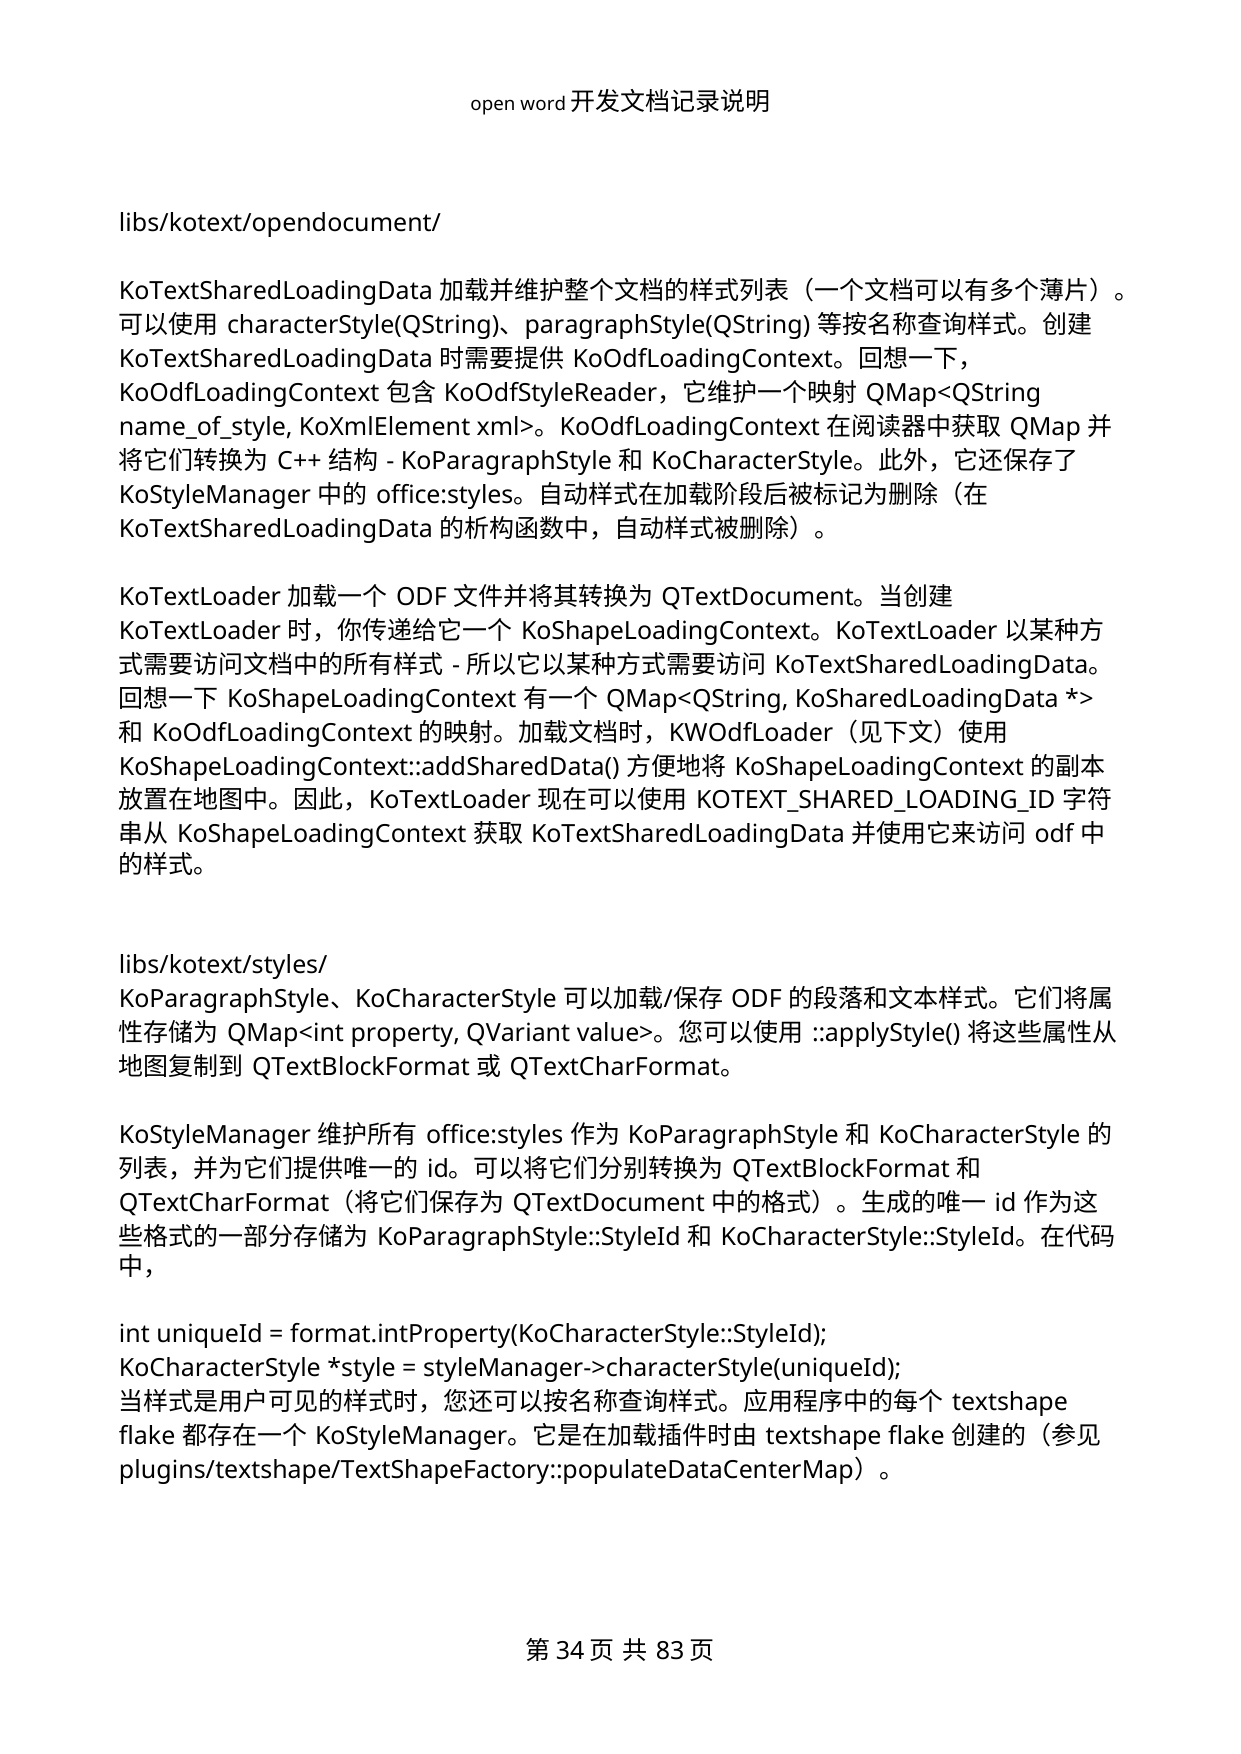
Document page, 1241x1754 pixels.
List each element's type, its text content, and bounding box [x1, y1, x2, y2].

text 当样式是用户可见的样式时，您还可以按名称查询样式。应用程序中的每个 textshape flake 都存在一个 KoStyleManager。它是在加载插件时由 textshape flake 创建的（参见 plugins/textshape/TextShapeFactory::populateDataCenterMap）。 [119, 1384, 1121, 1486]
text libs/kotext/styles/ [119, 947, 1121, 981]
text libs/kotext/opendocument/ [119, 205, 1121, 239]
text KoCharacterStyle *style = styleManager->characterStyle(uniqueId); [119, 1350, 1121, 1384]
text KoTextLoader 加载一个 ODF 文件并将其转换为 QTextDocument。当创建 KoTextLoader 时，你传递给它一个 KoShapeLoadingContext。KoTextLoader 以某种方式需要访问文档中的所有样式 - 所以它以某种方式需要访问 KoTextSharedLoadingData。回想一下 KoShapeLoadingContext 有一个 QMap<QString, KoSharedLoadingData *> 和 KoOdfLoadingContext 的映射。加载文档时，KWOdfLoader（见下文）使用 KoShapeLoadingContext::addSharedData() 方便地将 KoShapeLoadingContext 的副本放置在地图中。因此，KoTextLoader 现在可以使用 KOTEXT_SHARED_LOADING_ID 字符串从 KoShapeLoadingContext 获取 KoTextSharedLoadingData 并使用它来访问 odf 中的样式。 [119, 579, 1121, 879]
text KoStyleManager 维护所有 office:styles 作为 KoParagraphStyle 和 KoCharacterStyle 的列表，并为它们提供唯一的 id。可以将它们分别转换为 QTextBlockFormat 和 QTextCharFormat（将它们保存为 QTextDocument 中的格式）。生成的唯一 id 作为这些格式的一部分存储为 KoParagraphStyle::StyleId 和 KoCharacterStyle::StyleId。在代码中， [119, 1117, 1121, 1282]
text KoTextSharedLoadingData 加载并维护整个文档的样式列表（一个文档可以有多个薄片）。可以使用 characterStyle(QString)、paragraphStyle(QString) 等按名称查询样式。创建 KoTextSharedLoadingData 时需要提供 KoOdfLoadingContext。回想一下，KoOdfLoadingContext 包含 KoOdfStyleReader，它维护一个映射 QMap<QString name_of_style, KoXmlElement xml>。KoOdfLoadingContext 在阅读器中获取 QMap 并将它们转换为 C++ 结构 - KoParagraphStyle 和 KoCharacterStyle。此外，它还保存了 KoStyleManager 中的 office:styles。自动样式在加载阶段后被标记为删除（在 KoTextSharedLoadingData 的析构函数中，自动样式被删除）。 [119, 273, 1121, 545]
text int uniqueId = format.intProperty(KoCharacterStyle::StyleId); [119, 1316, 1121, 1350]
text KoParagraphStyle、KoCharacterStyle 可以加载/保存 ODF 的段落和文本样式。它们将属性存储为 QMap<int property, QVariant value>。您可以使用 ::applyStyle() 将这些属性从地图复制到 QTextBlockFormat 或 QTextCharFormat。 [119, 981, 1121, 1083]
